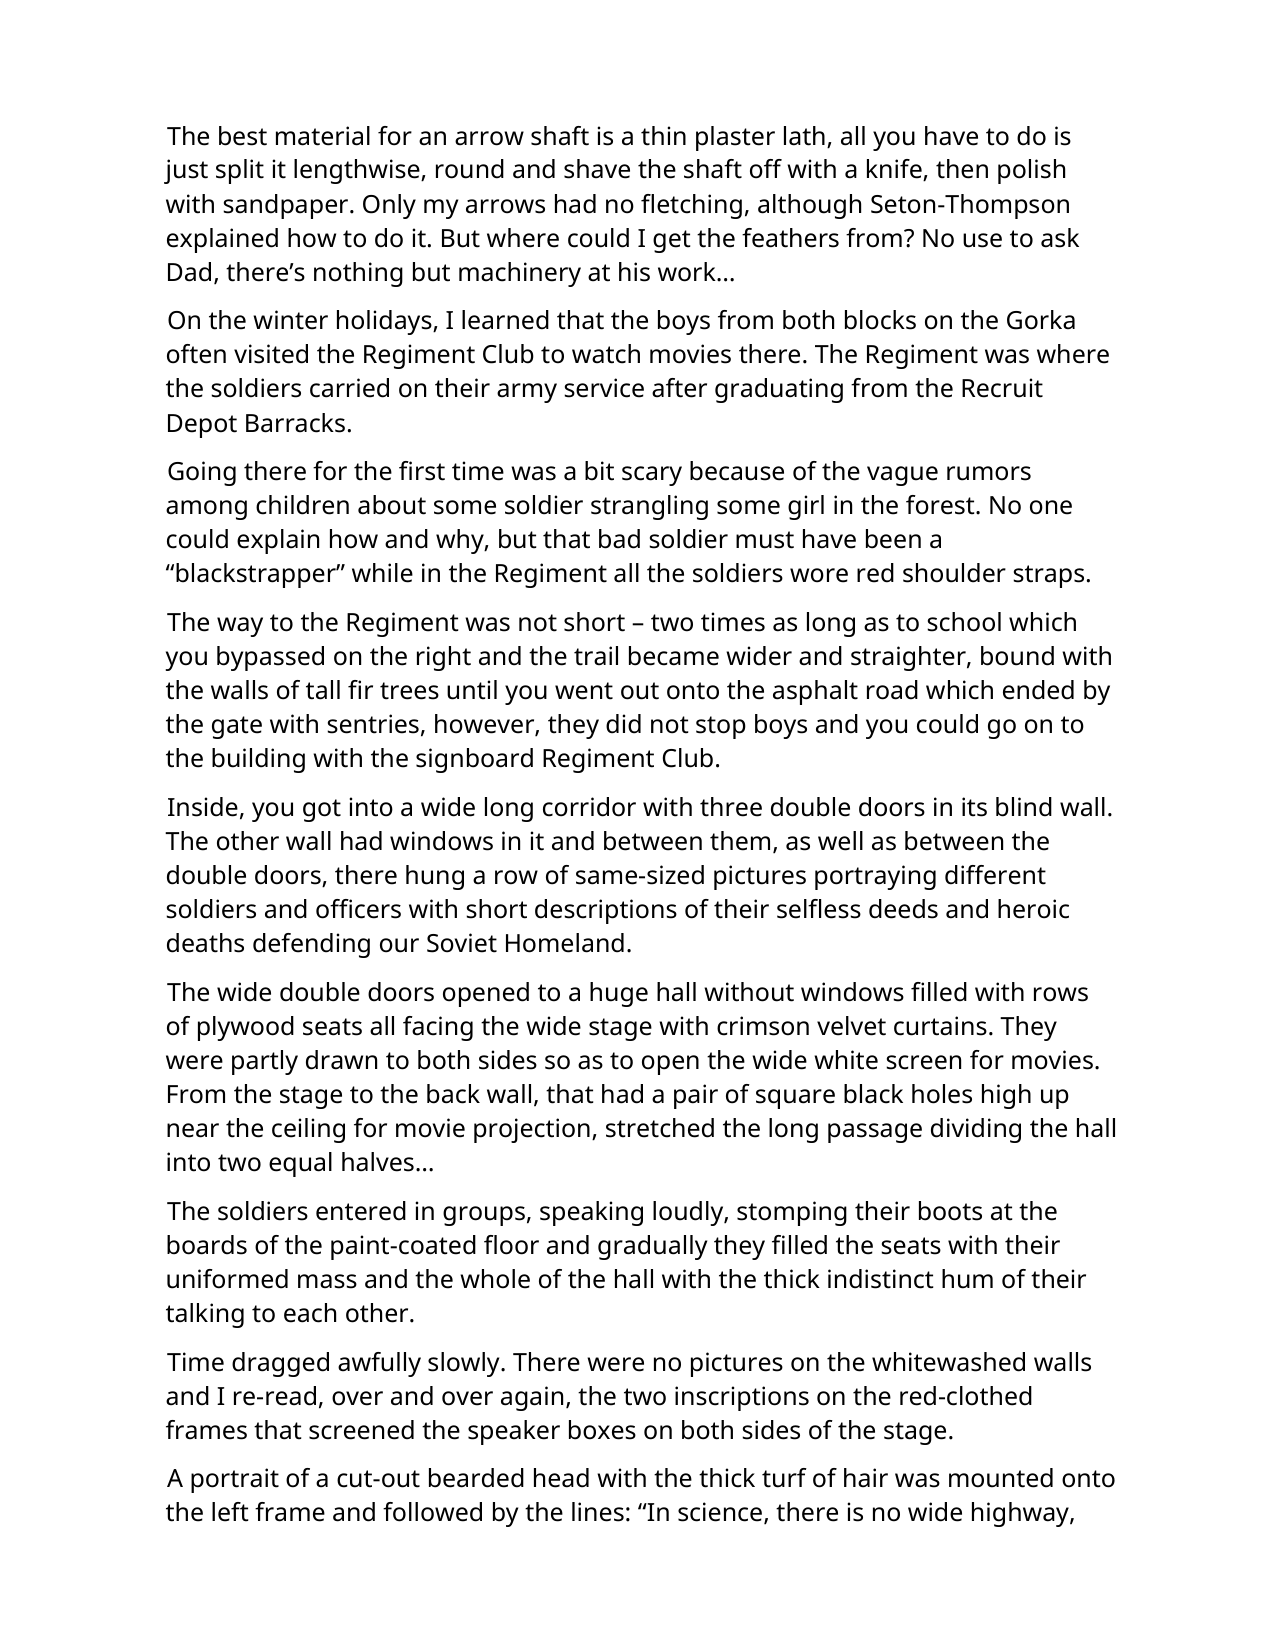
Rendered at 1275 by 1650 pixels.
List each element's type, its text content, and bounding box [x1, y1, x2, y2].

text Time dragged awfully slowly. There were no pictures on the whitewashed walls and I re-read, over and over again, the two inscriptions on the red-clothed frames that screened the speaker boxes on both sides of the stage. [165, 1344, 1118, 1446]
text The best material for an arrow shaft is a thin plaster lath, all you have to do is just split it lengthwise, round and shave the shaft off with a knife, then polish with sandpaper. Only my arrows had no fletching, although Seton-Thompson explained how to do it. But where could I get the feathers from? No use to ask Dad, there’s nothing but machinery at his work… [165, 118, 1118, 288]
text Going there for the first time was a bit scary because of the vague rumors among children about some soldier strangling some girl in the forest. No one could explain how and why, but that bad soldier must have been a “blackstrapper” while in the Regiment all the soldiers wore red shoulder straps. [165, 454, 1118, 590]
text The wide double doors opened to a huge hall without windows filled with rows of plywood seats all facing the wide stage with crimson velvet curtains. They were partly drawn to both sides so as to open the wide white screen for movies. From the stage to the back wall, that had a pair of square black holes high up near the ceiling for movie projection, stretched the long passage dividing the hall into two equal halves… [165, 974, 1118, 1179]
text The soldiers entered in groups, speaking loudly, stomping their boots at the boards of the paint-coated floor and gradually they filled the seats with their uniformed mass and the whole of the hall with the thick indistinct hum of their talking to each other. [165, 1193, 1118, 1330]
text A portrait of a cut-out bearded head with the thick turf of hair was mounted onto the left frame and followed by the lines: “In science, there is no wide highway, [165, 1461, 1118, 1529]
text The way to the Regiment was not short – two times as long as to school which you bypassed on the right and the trail became wider and straighter, bound with the walls of tall fir trees until you went out onto the asphalt road which ended by the gate with sentries, however, they did not stop boys and you could go on to the building with the signboard Regiment Club. [165, 605, 1118, 775]
text Inside, you got into a wide long corridor with three double doors in its blind wall. The other wall had windows in it and between them, as well as between the double doors, there hung a row of same-sized pictures portraying different soldiers and officers with short descriptions of their selfless deeds and heroic deaths defending our Soviet Homeland. [165, 789, 1118, 960]
text On the winter holidays, I learned that the boys from both blocks on the Gorka often visited the Regiment Club to watch movies there. The Regiment was where the soldiers carried on their army service after graduating from the Recruit Depot Barracks. [165, 303, 1118, 439]
